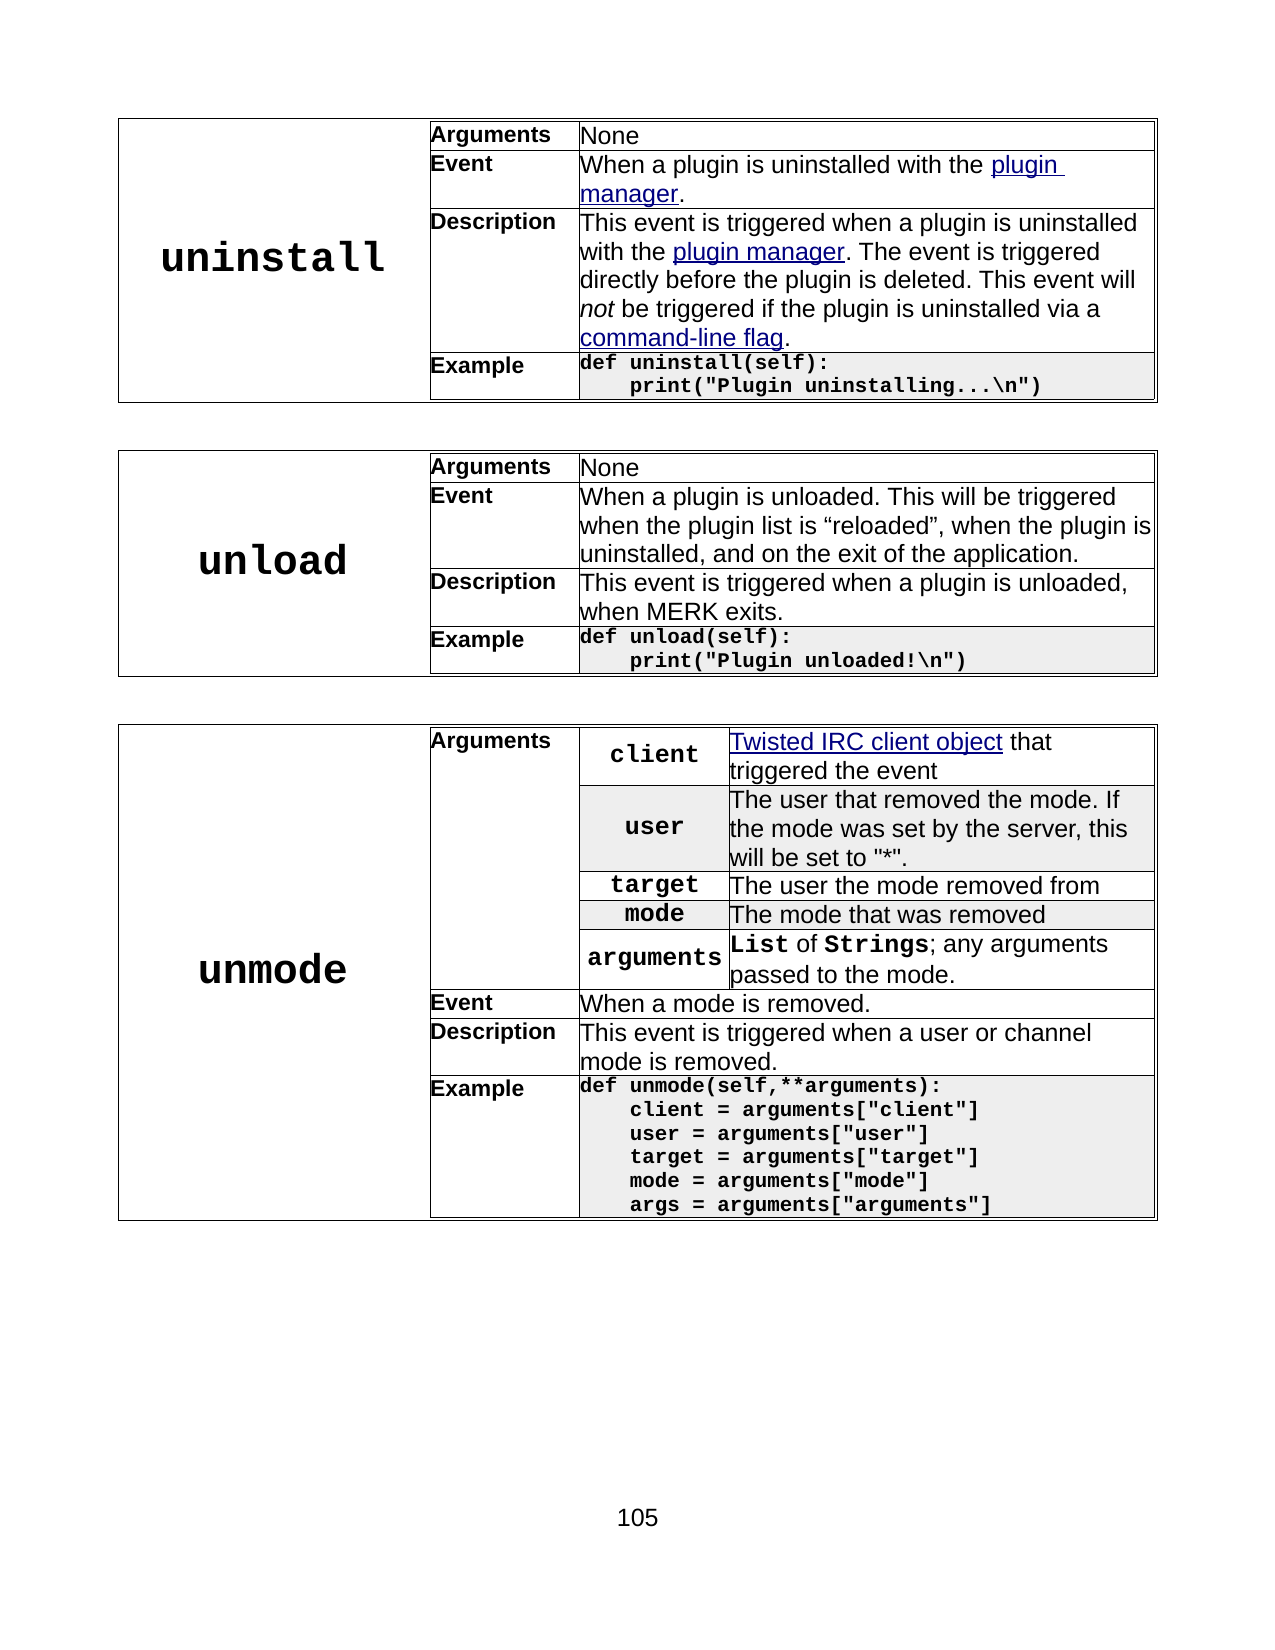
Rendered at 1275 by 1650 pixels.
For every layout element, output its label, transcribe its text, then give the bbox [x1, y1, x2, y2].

table_header Arguments [431, 728, 579, 989]
table_header client [580, 728, 729, 785]
table_cell This event is triggered when a plugin is uninstalled with the plugin manager. The event is triggered directly before the plugin is deleted. This event will not be triggered if the plugin is uninstalled via a command-line flag. [580, 209, 1154, 352]
table_cell def unmode(self,**arguments): client = arguments["client"] user = arguments["user"] target = arguments["target"] mode = arguments["mode"] args = arguments["arguments"] [580, 1076, 1154, 1217]
table_header None [580, 122, 1154, 150]
table_cell mode [580, 901, 729, 929]
table_cell Description [431, 569, 579, 626]
table_cell Event [431, 990, 579, 1018]
table_header uninstall [119, 119, 427, 402]
table_cell Example [431, 627, 579, 673]
table_cell Event [431, 483, 579, 568]
table_cell Description [431, 209, 579, 352]
table_cell The mode that was removed [730, 901, 1154, 929]
table_header Twisted IRC client object that triggered the event [730, 728, 1154, 785]
table_cell Example [431, 1076, 579, 1217]
table_cell The user the mode removed from [730, 872, 1154, 900]
table_cell target [580, 872, 729, 900]
table_header unmode [119, 725, 427, 1220]
table_header [427, 451, 1157, 676]
table_cell When a plugin is uninstalled with the plugin manager. [580, 151, 1154, 208]
table_cell Event [431, 151, 579, 208]
table_cell This event is triggered when a user or channel mode is removed. [580, 1019, 1154, 1075]
table_header [427, 119, 1157, 402]
table_header Arguments [431, 454, 579, 482]
table_header [427, 725, 1157, 1220]
table_cell def uninstall(self): print("Plugin uninstalling...\n") [580, 353, 1154, 399]
table_header unload [119, 451, 427, 676]
table_cell When a mode is removed. [580, 990, 1154, 1018]
table_cell This event is triggered when a plugin is unloaded, when MERK exits. [580, 569, 1154, 626]
table_cell Example [431, 353, 579, 399]
table_cell arguments [580, 930, 729, 989]
table_cell def unload(self): print("Plugin unloaded!\n") [580, 627, 1154, 673]
table_header None [580, 454, 1154, 482]
table_header Arguments [431, 122, 579, 150]
table_cell user [580, 786, 729, 871]
table_cell List of Strings; any arguments passed to the mode. [730, 930, 1154, 989]
table_cell The user that removed the mode. If the mode was set by the server, this will be set to "*". [730, 786, 1154, 871]
table_cell When a plugin is unloaded. This will be triggered when the plugin list is “reloaded”, when the plugin is uninstalled, and on the exit of the application. [580, 483, 1154, 568]
table_cell Description [431, 1019, 579, 1075]
